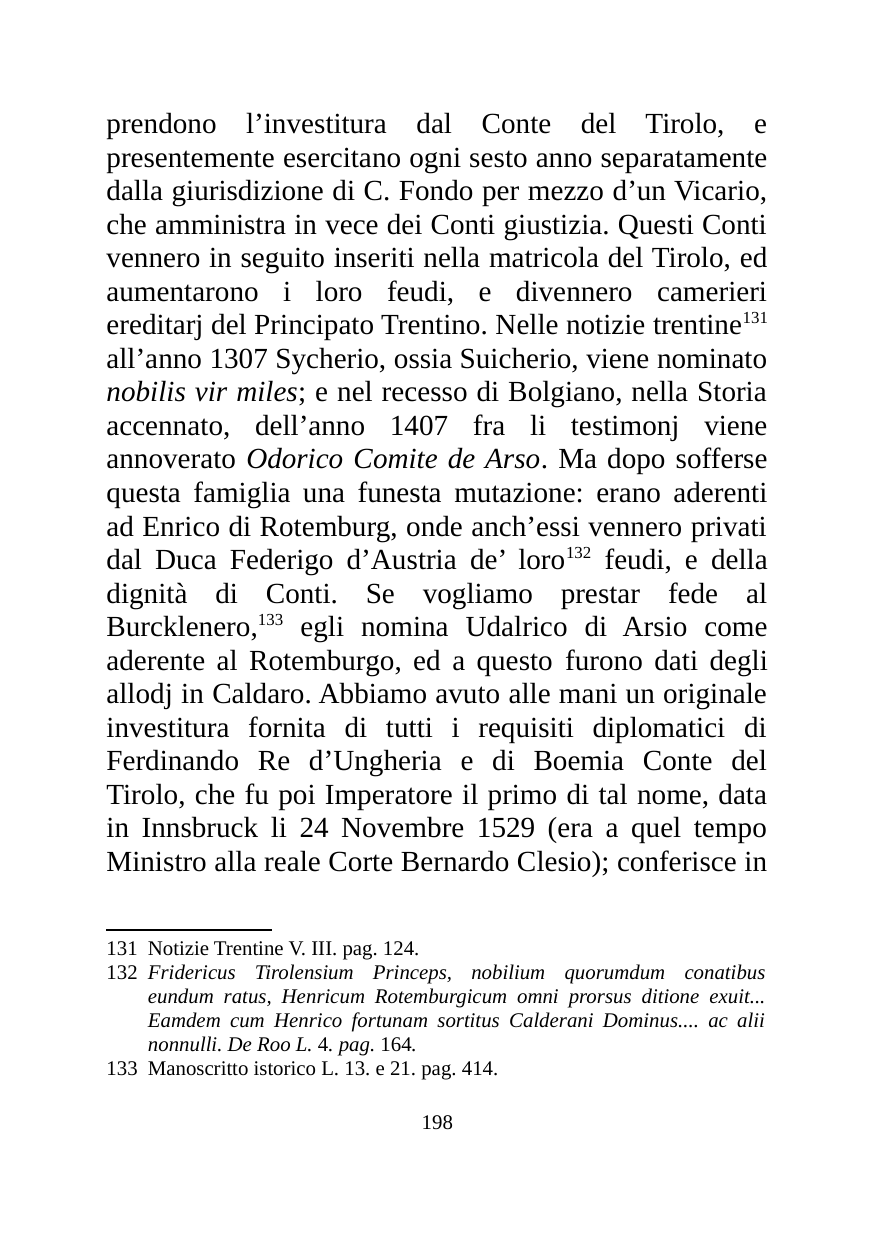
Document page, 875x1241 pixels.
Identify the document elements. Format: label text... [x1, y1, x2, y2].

text Fridericus Tirolensium Princeps, nobilium quorumdum conatibus eundum ratus, Henricum Rotemburgicum omni prorsus ditione exuit... Eamdem cum Henrico fortunam sortitus Calderani Dominus.... ac alii nonnulli. De Roo L. 4. pag. 164. [106, 960, 768, 1056]
text prendono l’investitura dal Conte del Tirolo, e presentemente esercitano ogni sesto anno separatamente dalla giurisdizione di C. Fondo per mezzo d’un Vicario, che amministra in vece dei Conti giustizia. Questi Conti vennero in seguito inseriti nella matricola del Tirolo, ed aumentarono i loro feudi, e divennero camerieri ereditarj del Principato Trentino. Nelle notizie trentine all’anno 1307 Sycherio, ossia Suicherio, viene nominato nobilis vir miles; e nel recesso di Bolgiano, nella Storia accennato, dell’anno 1407 fra li testimonj viene annoverato Odorico Comite de Arso. Ma dopo sofferse questa famiglia una funesta mutazione: erano aderenti ad Enrico di Rotemburg, onde anch’essi vennero privati dal Duca Federigo d’Austria de’ loro feudi, e della dignità di Conti. Se vogliamo prestar fede al Burcklenero, egli nomina Udalrico di Arsio come aderente al Rotemburgo, ed a questo furono dati degli allodj in Caldaro. Abbiamo avuto alle mani un originale investitura fornita di tutti i requisiti diplomatici di Ferdinando Re d’Ungheria e di Boemia Conte del Tirolo, che fu poi Imperatore il primo di tal nome, data in Innsbruck li 24 Novembre 1529 (era a quel tempo Ministro alla reale Corte Bernardo Clesio); conferisce in [106, 106, 768, 878]
text Notizie Trentine V. III. pag. 124. [106, 936, 768, 960]
text Manoscritto istorico L. 13. e 21. pag. 414. [106, 1056, 768, 1080]
